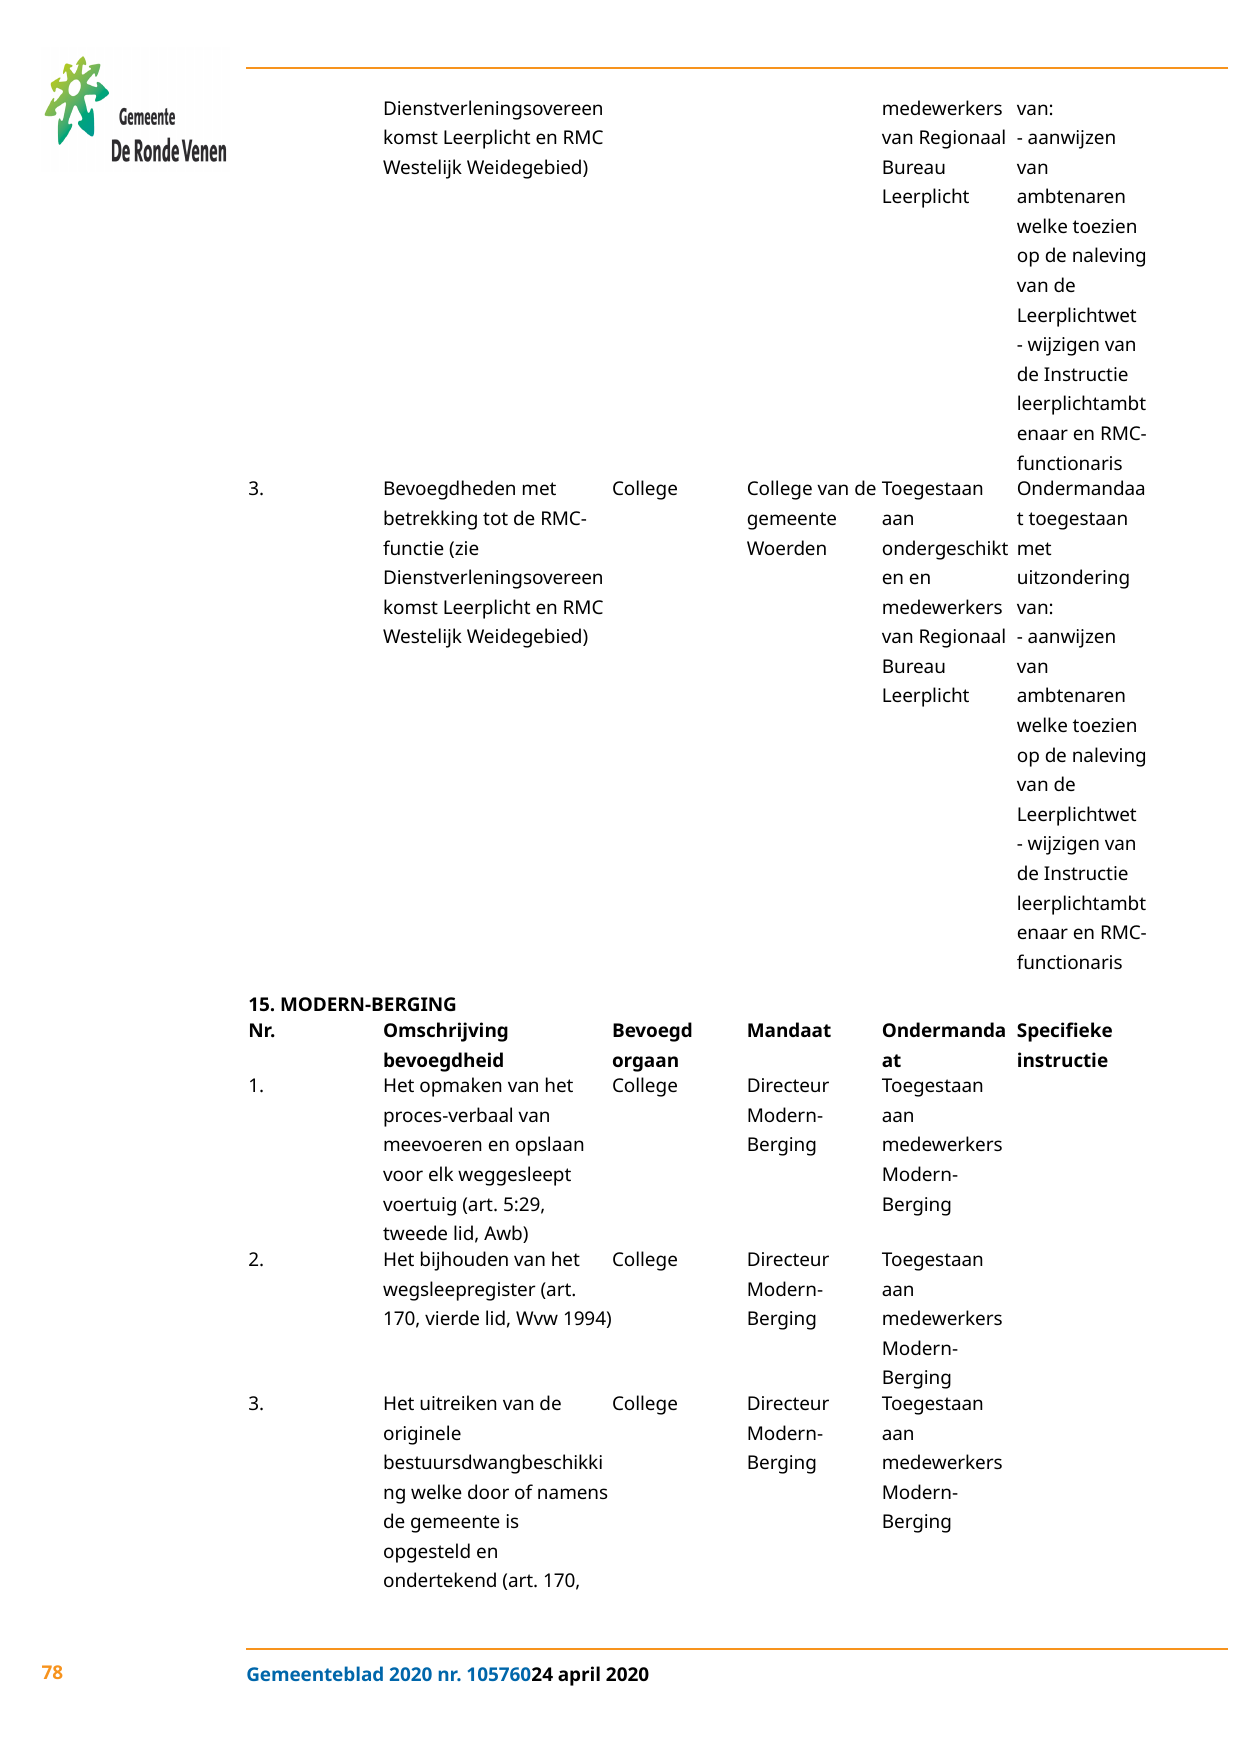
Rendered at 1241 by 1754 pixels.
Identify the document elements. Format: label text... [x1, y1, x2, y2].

table_cell Toegestaan aan medewerkers Modern-Berging [882, 1246, 1017, 1390]
table_cell Dienstverleningsovereenkomst Leerplicht en RMC Westelijk Weidegebied) [383, 95, 612, 476]
table_cell Het opmaken van het proces-verbaal van meevoeren en opslaan voor elk weggesleept voertuig (art. 5:29, tweede lid, Awb) [383, 1073, 612, 1246]
table_cell College [612, 1246, 747, 1390]
table_cell 2. [248, 1246, 383, 1390]
table_cell 1. [248, 1073, 383, 1246]
table_cell Toegestaan aan medewerkers Modern-Berging [882, 1073, 1017, 1246]
table_cell Toegestaan aan ondergeschikten en medewerkers van Regionaal Bureau Leerplicht [882, 476, 1017, 974]
table_cell College [612, 476, 747, 974]
table_cell Directeur Modern-Berging [747, 1073, 882, 1246]
table_header Omschrijving bevoegdheid [383, 1017, 612, 1072]
table_cell Het bijhouden van het wegsleepregister (art. 170, vierde lid, Wvw 1994) [383, 1246, 612, 1390]
table_cell van: - aanwijzen van ambtenaren welke toezien op de naleving van de Leerplichtwet - wijzigen van de Instructie leerplichtambtenaar en RMC-functionaris [1017, 95, 1152, 476]
table_cell Directeur Modern-Berging [747, 1246, 882, 1390]
table_header Specifieke instructie [1017, 1017, 1152, 1072]
table_cell [1017, 1073, 1152, 1246]
table_cell College [612, 1390, 747, 1593]
table_cell [1017, 1246, 1152, 1390]
table_cell 3. [248, 476, 383, 974]
table_header Ondermandaat [882, 1017, 1017, 1072]
table_cell Directeur Modern-Berging [747, 1390, 882, 1593]
table_header Bevoegd orgaan [612, 1017, 747, 1072]
table_cell medewerkers van Regionaal Bureau Leerplicht [882, 95, 1017, 476]
table_cell Bevoegdheden met betrekking tot de RMC-functie (zie Dienstverleningsovereenkomst Leerplicht en RMC Westelijk Weidegebied) [383, 476, 612, 974]
table_header Nr. [248, 1017, 383, 1072]
table_cell [612, 95, 747, 476]
table_cell [248, 95, 383, 476]
table_cell 3. [248, 1390, 383, 1593]
table_cell [1017, 1390, 1152, 1593]
table_cell Het uitreiken van de originele bestuursdwangbeschikking welke door of namens de gemeente is opgesteld en ondertekend (art. 170, [383, 1390, 612, 1593]
picture [41, 47, 231, 172]
table_cell Ondermandaat toegestaan met uitzondering van: - aanwijzen van ambtenaren welke toezien op de naleving van de Leerplichtwet - wijzigen van de Instructie leerplichtambtenaar en RMC-functionaris [1017, 476, 1152, 974]
text 15. MODERN-BERGING [248, 991, 1152, 1017]
table_cell [747, 95, 882, 476]
table_cell College van de gemeente Woerden [747, 476, 882, 974]
table_cell College [612, 1073, 747, 1246]
table_header Mandaat [747, 1017, 882, 1072]
table_cell Toegestaan aan medewerkers Modern-Berging [882, 1390, 1017, 1593]
